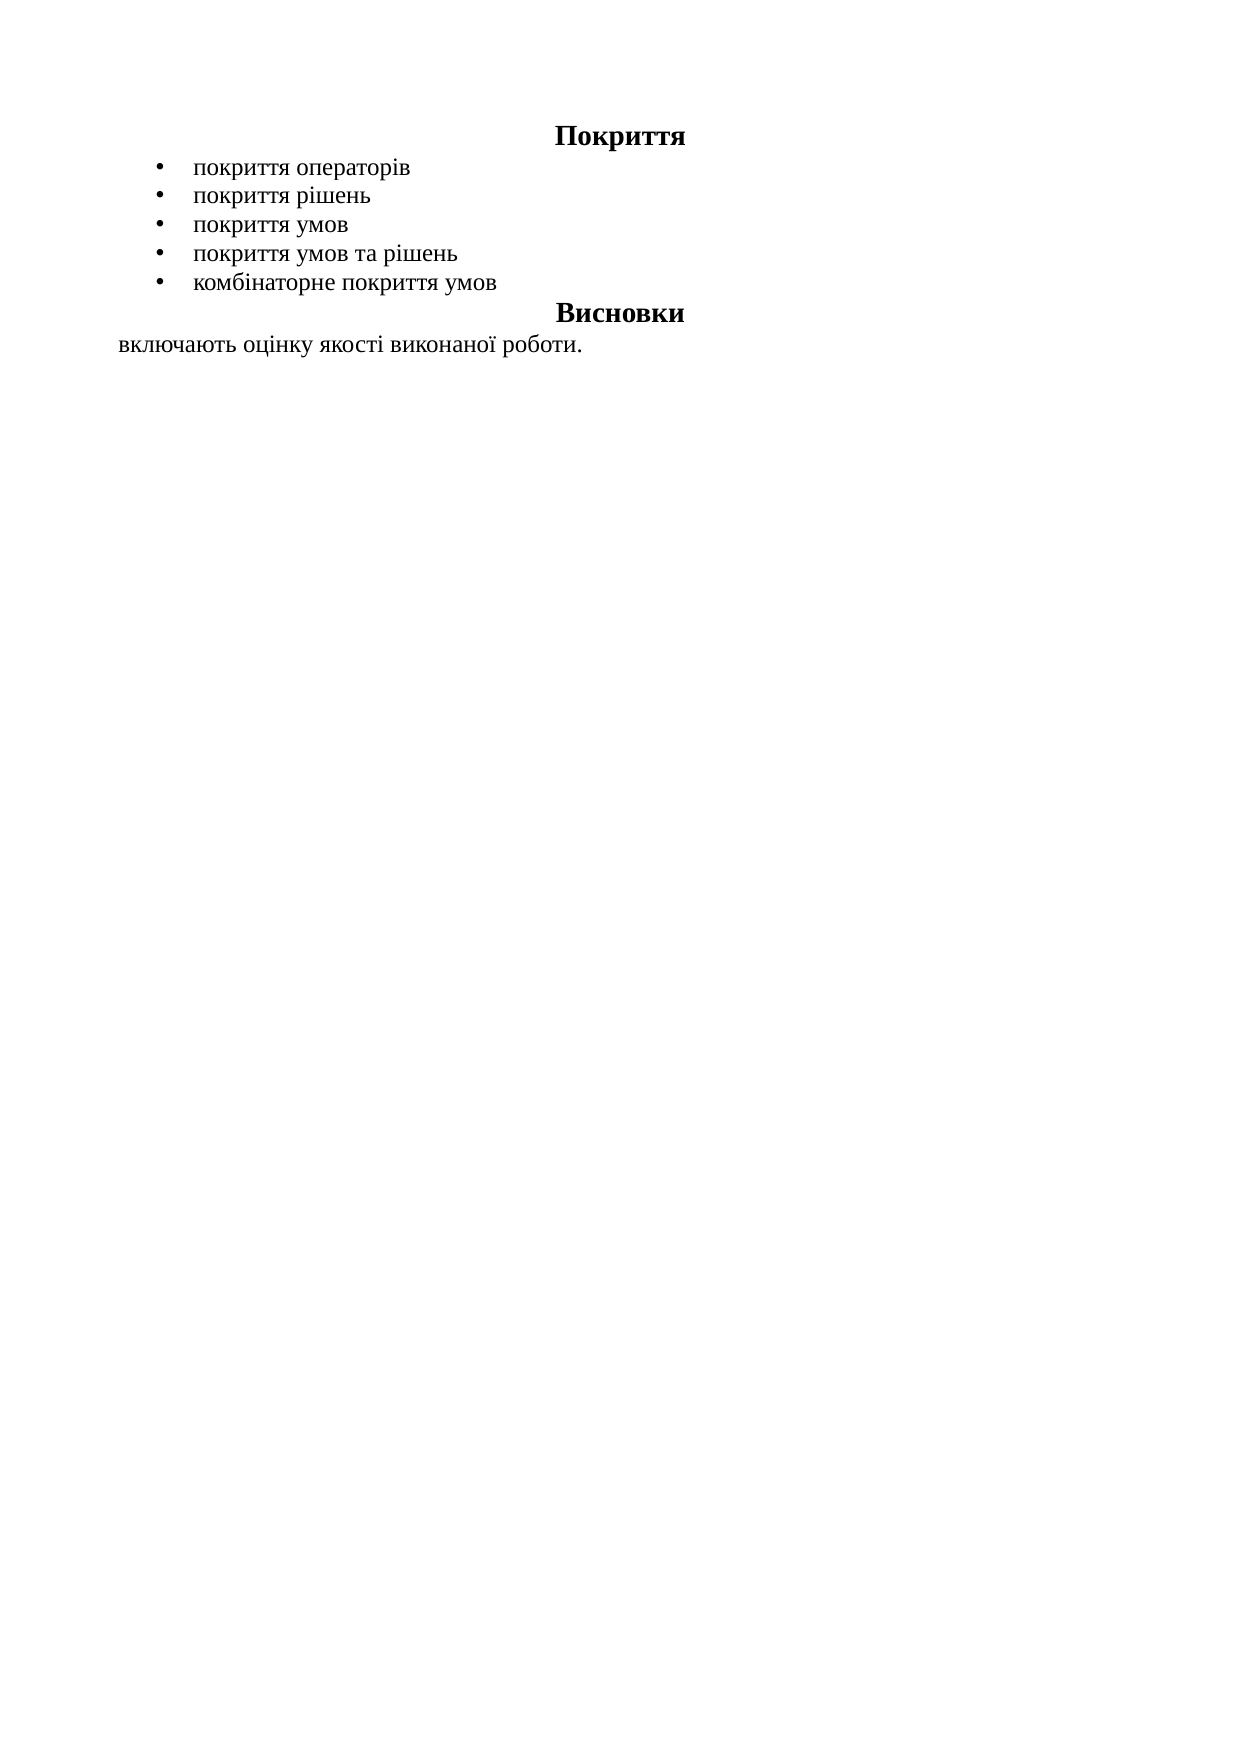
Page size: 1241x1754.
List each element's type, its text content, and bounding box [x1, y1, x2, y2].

list покриття операторів [156, 152, 1122, 180]
text Покриття [118, 118, 1122, 152]
list покриття рішень [156, 180, 1122, 209]
text включають оцінку якості виконаної роботи. [118, 329, 1122, 358]
list покриття умов [156, 209, 1122, 238]
list покриття умов та рішень [156, 238, 1122, 267]
text Висновки [118, 295, 1122, 329]
list комбінаторне покриття умов [156, 267, 1122, 295]
